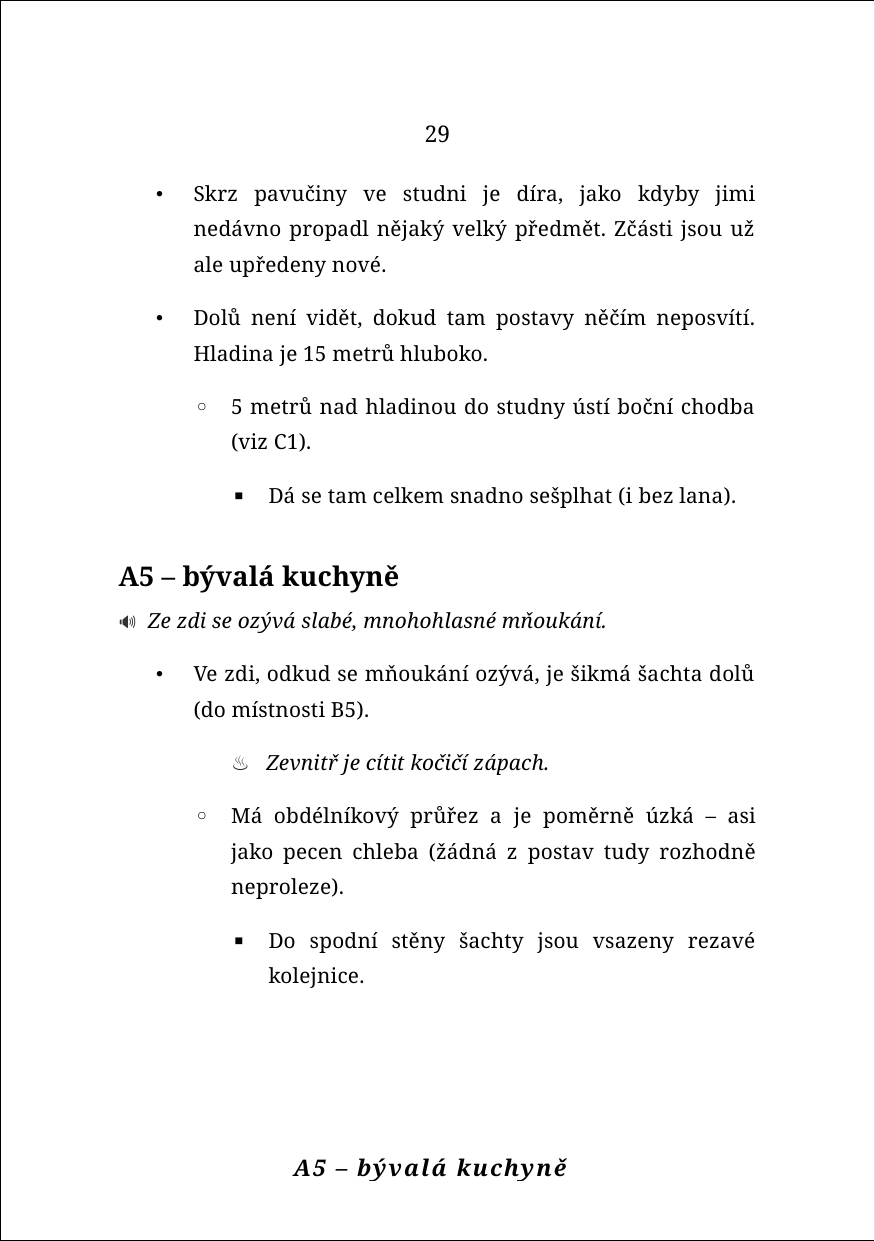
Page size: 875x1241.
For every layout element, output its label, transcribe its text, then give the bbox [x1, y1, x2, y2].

list Má obdélníkový průřez a⁠ je poměrně úzká – asi jako pecen chleba (žádná z⁠ postav tudy rozhodně neproleze). [193, 801, 756, 901]
list Ve zdi, odkud se mňoukání ozývá, je šikmá šachta dolů (do místnosti B5). [156, 659, 756, 723]
list Dolů není vidět, dokud tam postavy něčím neposvítí. Hladina je 15 metrů hluboko. [156, 303, 756, 367]
text 🔊 Ze zdi se ozývá slabé, mnohohlasné mňoukání. [118, 606, 756, 635]
list Skrz pavučiny ve studni je díra, jako kdyby jimi nedávno propadl nějaký velký předmět. Zčásti jsou už ale upředeny nové. [156, 179, 756, 278]
list Dá se tam celkem snadno sešplhat (i⁠ bez lana). [231, 481, 756, 509]
list 5 metrů nad hladinou do studny ústí boční chodba (viz C1). [193, 392, 756, 456]
list ♨ Zevnitř je cítit kočičí zápach. [193, 748, 756, 777]
subtitle A5 – bývalá kuchyně [118, 558, 756, 594]
list Do spodní stěny šachty jsou vsazeny rezavé kolejnice. [231, 926, 756, 990]
